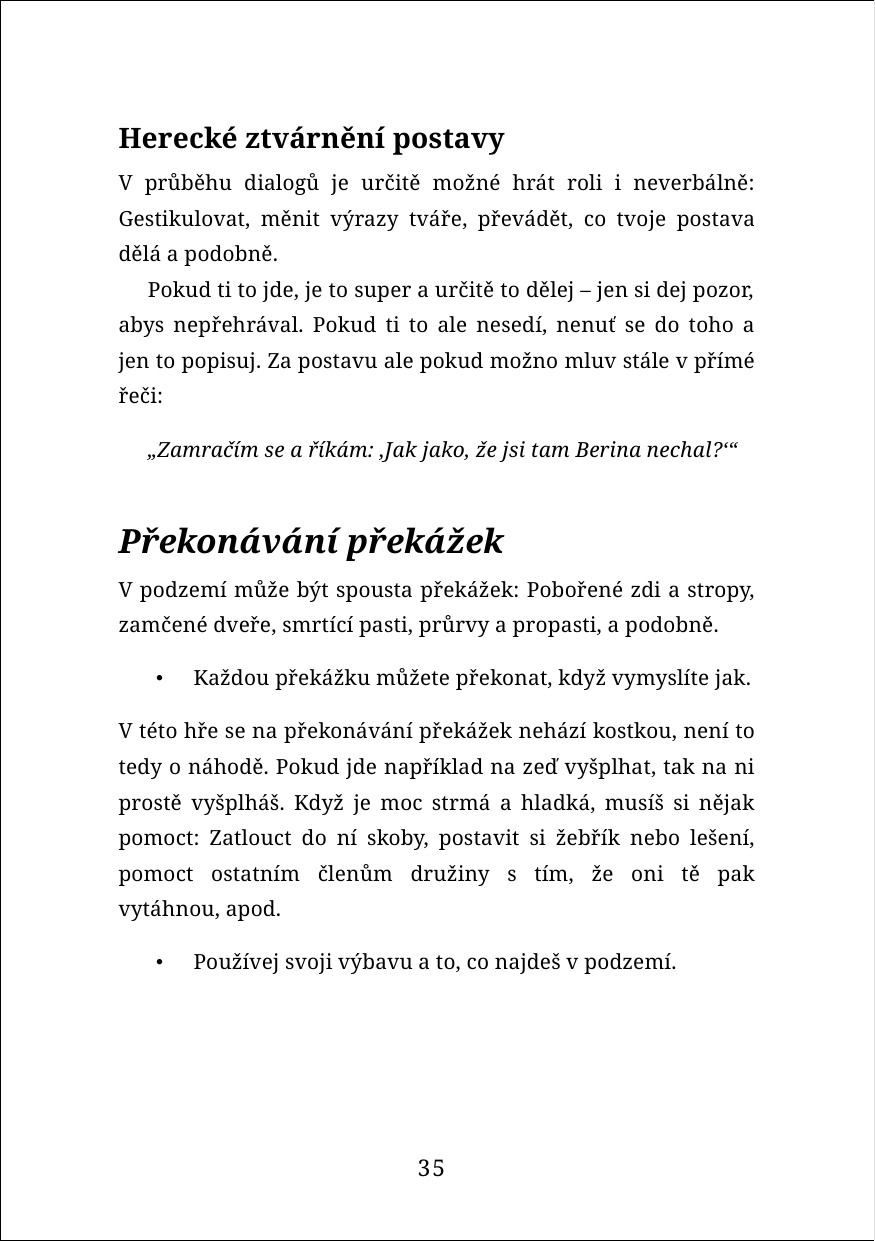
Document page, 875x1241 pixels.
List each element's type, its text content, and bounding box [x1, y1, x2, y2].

subtitle Překonávání překážek [118, 517, 756, 563]
list Každou překážku můžete překonat, když vymyslíte jak. [156, 663, 756, 692]
text V podzemí může být spousta překážek: Pobořené zdi a stropy, zamčené dveře, smrtící pasti, průrvy a propasti, a podobně. [118, 575, 756, 639]
text V této hře se na překonávání překážek nehází kostkou, není to tedy o náhodě. Pokud jde například na zeď vyšplhat, tak na ni prostě vyšplháš. Když je moc strmá a hladká, musíš si nějak pomoct: Zatlouct do ní skoby, postavit si žebřík nebo lešení, pomoct ostatním členům družiny s tím, že oni tě pak vytáhnou, apod. [118, 717, 756, 923]
text V průběhu dialogů je určitě možné hrát roli i neverbálně: Gestikulovat, měnit výrazy tváře, převádět, co tvoje postava dělá a podobně. Pokud ti to jde, je to super a určitě to dělej – jen si dej pozor, abys nepřehrával. Pokud ti to ale nesedí, nenuť se do toho a jen to popisuj. Za postavu ale pokud možno mluv stále v přímé řeči: [118, 168, 756, 410]
list Používej svoji výbavu a to, co najdeš v podzemí. [156, 947, 756, 976]
text „Zamračím se a říkám: ‚Jak jako, že jsi tam Berina nechal?‘“ [118, 435, 756, 463]
subtitle Herecké ztvárnění postavy [118, 118, 756, 157]
